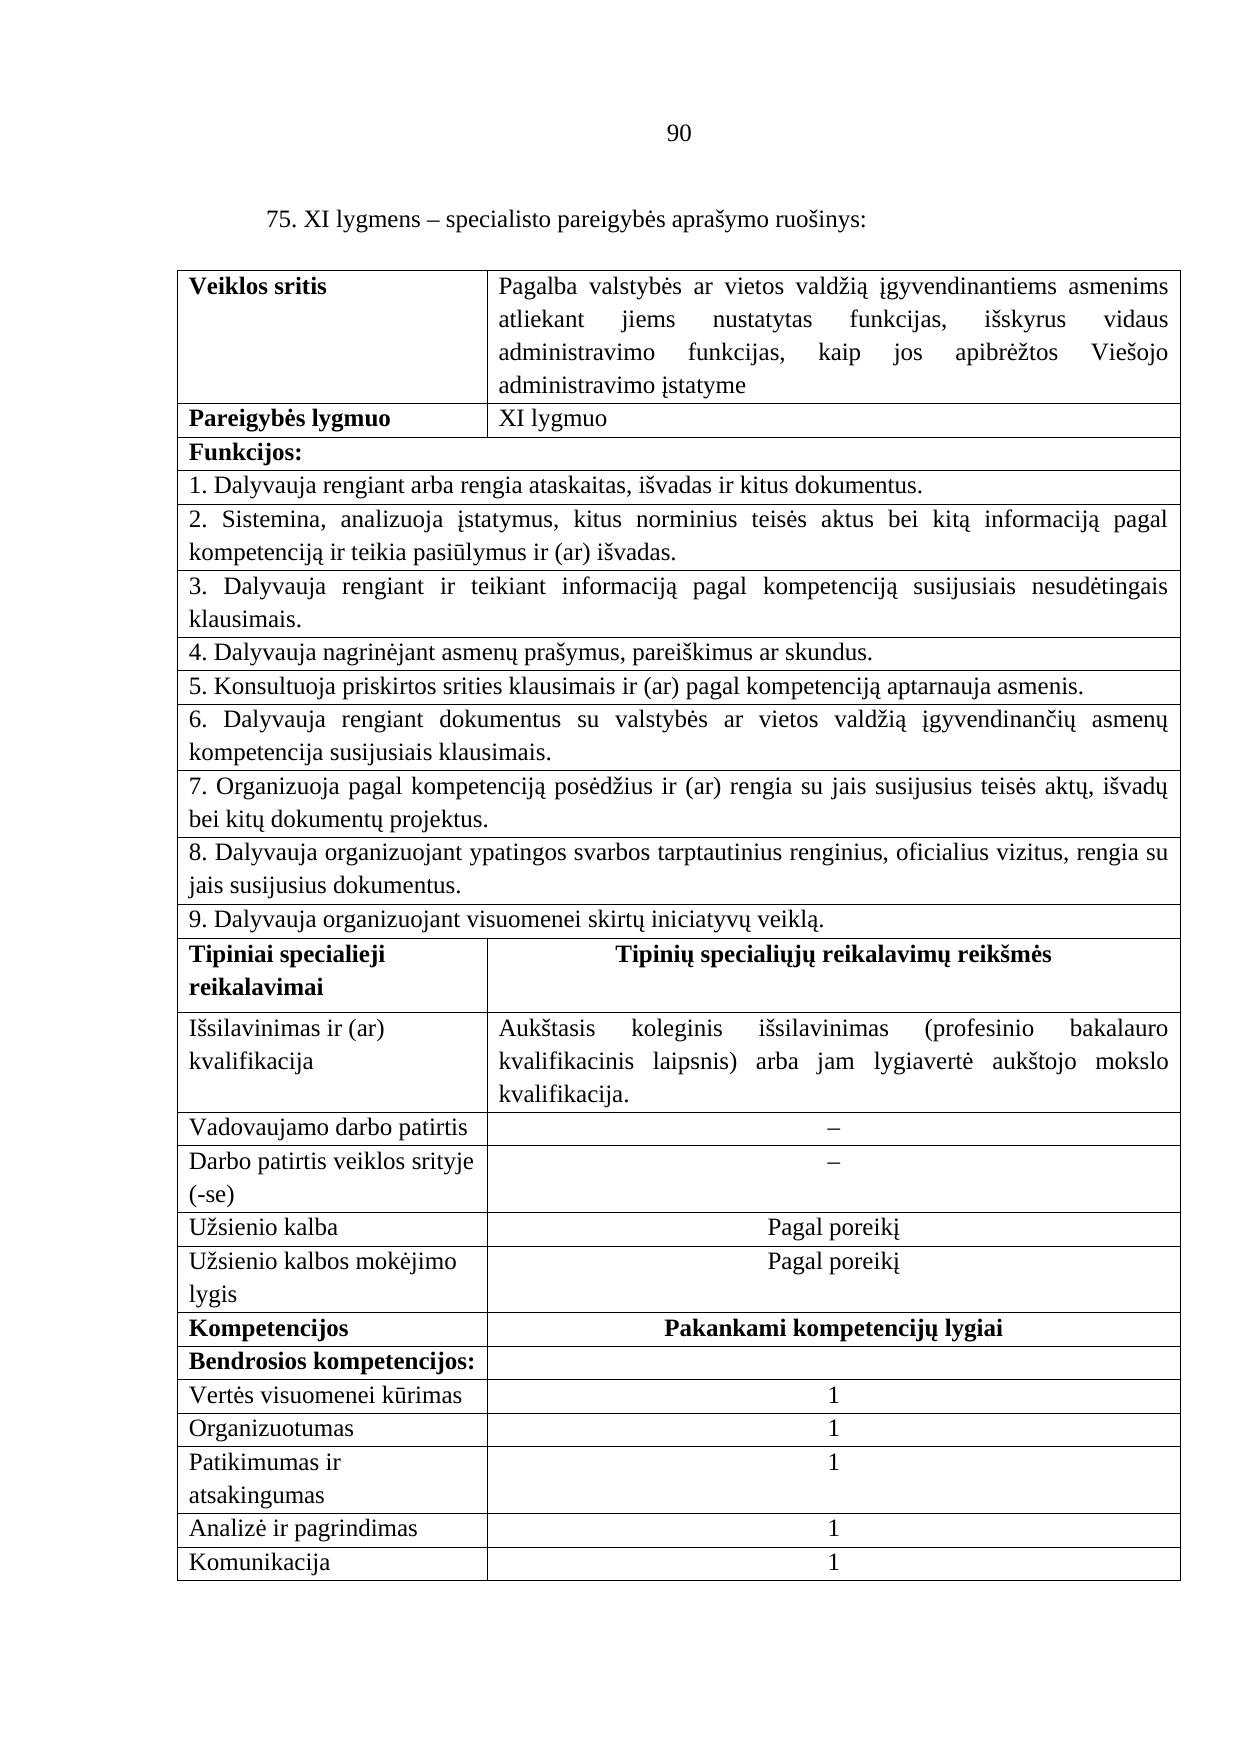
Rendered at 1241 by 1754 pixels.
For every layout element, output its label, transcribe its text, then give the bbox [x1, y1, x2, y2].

table_cell 2. Sistemina, analizuoja įstatymus, kitus norminius teisės aktus bei kitą informaciją pagal kompetenciją ir teikia pasiūlymus ir (ar) išvadas. [178, 505, 1180, 570]
table_cell 3. Dalyvauja rengiant ir teikiant informaciją pagal kompetenciją susijusiais nesudėtingais klausimais. [178, 571, 1180, 637]
table_cell Komunikacija [178, 1548, 487, 1580]
table_cell 1 [488, 1380, 1180, 1413]
table_cell 1 [488, 1447, 1180, 1513]
table_cell Kompetencijos [178, 1313, 487, 1346]
table_cell 1 [488, 1514, 1180, 1546]
table_cell Užsienio kalbos mokėjimo lygis [178, 1247, 487, 1312]
table_cell Pagal poreikį [488, 1213, 1180, 1246]
table_cell 1. Dalyvauja rengiant arba rengia ataskaitas, išvadas ir kitus dokumentus. [178, 471, 1180, 504]
table_cell 1 [488, 1414, 1180, 1446]
table_header Veiklos sritis [178, 271, 487, 403]
table_cell – [488, 1146, 1180, 1212]
table_cell 6. Dalyvauja rengiant dokumentus su valstybės ar vietos valdžią įgyvendinančių asmenų kompetencija susijusiais klausimais. [178, 705, 1180, 770]
table_cell Išsilavinimas ir (ar) kvalifikacija [178, 1013, 487, 1112]
table_cell Funkcijos: [178, 438, 1180, 470]
table_cell XI lygmuo [488, 404, 1180, 437]
table_cell Aukštasis koleginis išsilavinimas (profesinio bakalauro kvalifikacinis laipsnis) arba jam lygiavertė aukštojo mokslo kvalifikacija. [488, 1013, 1180, 1112]
table_cell Analizė ir pagrindimas [178, 1514, 487, 1546]
table_cell Tipinių specialiųjų reikalavimų reikšmės [488, 939, 1180, 1012]
table_cell Darbo patirtis veiklos srityje (-se) [178, 1146, 487, 1212]
table_cell Pagal poreikį [488, 1247, 1180, 1312]
table_cell – [488, 1113, 1180, 1145]
table_cell [488, 1347, 1180, 1379]
text 75. XI lygmens – specialisto pareigybės aprašymo ruošinys: [177, 204, 1181, 233]
table_cell 8. Dalyvauja organizuojant ypatingos svarbos tarptautinius renginius, oficialius vizitus, rengia su jais susijusius dokumentus. [178, 838, 1180, 903]
table_cell 5. Konsultuoja priskirtos srities klausimais ir (ar) pagal kompetenciją aptarnauja asmenis. [178, 671, 1180, 704]
table_cell 4. Dalyvauja nagrinėjant asmenų prašymus, pareiškimus ar skundus. [178, 638, 1180, 670]
table_cell 9. Dalyvauja organizuojant visuomenei skirtų iniciatyvų veiklą. [178, 905, 1180, 938]
table_cell Patikimumas ir atsakingumas [178, 1447, 487, 1513]
table_cell Organizuotumas [178, 1414, 487, 1446]
table_cell Tipiniai specialieji reikalavimai [178, 939, 487, 1012]
table_cell Pareigybės lygmuo [178, 404, 487, 437]
table_cell 1 [488, 1548, 1180, 1580]
table_cell Bendrosios kompetencijos: [178, 1347, 487, 1379]
table_cell Vertės visuomenei kūrimas [178, 1380, 487, 1413]
table_cell Pakankami kompetencijų lygiai [488, 1313, 1180, 1346]
table_header Pagalba valstybės ar vietos valdžią įgyvendinantiems asmenims atliekant jiems nustatytas funkcijas, išskyrus vidaus administravimo funkcijas, kaip jos apibrėžtos Viešojo administravimo įstatyme [488, 271, 1180, 403]
table_cell Vadovaujamo darbo patirtis [178, 1113, 487, 1145]
table_cell 7. Organizuoja pagal kompetenciją posėdžius ir (ar) rengia su jais susijusius teisės aktų, išvadų bei kitų dokumentų projektus. [178, 771, 1180, 837]
table_cell Užsienio kalba [178, 1213, 487, 1246]
